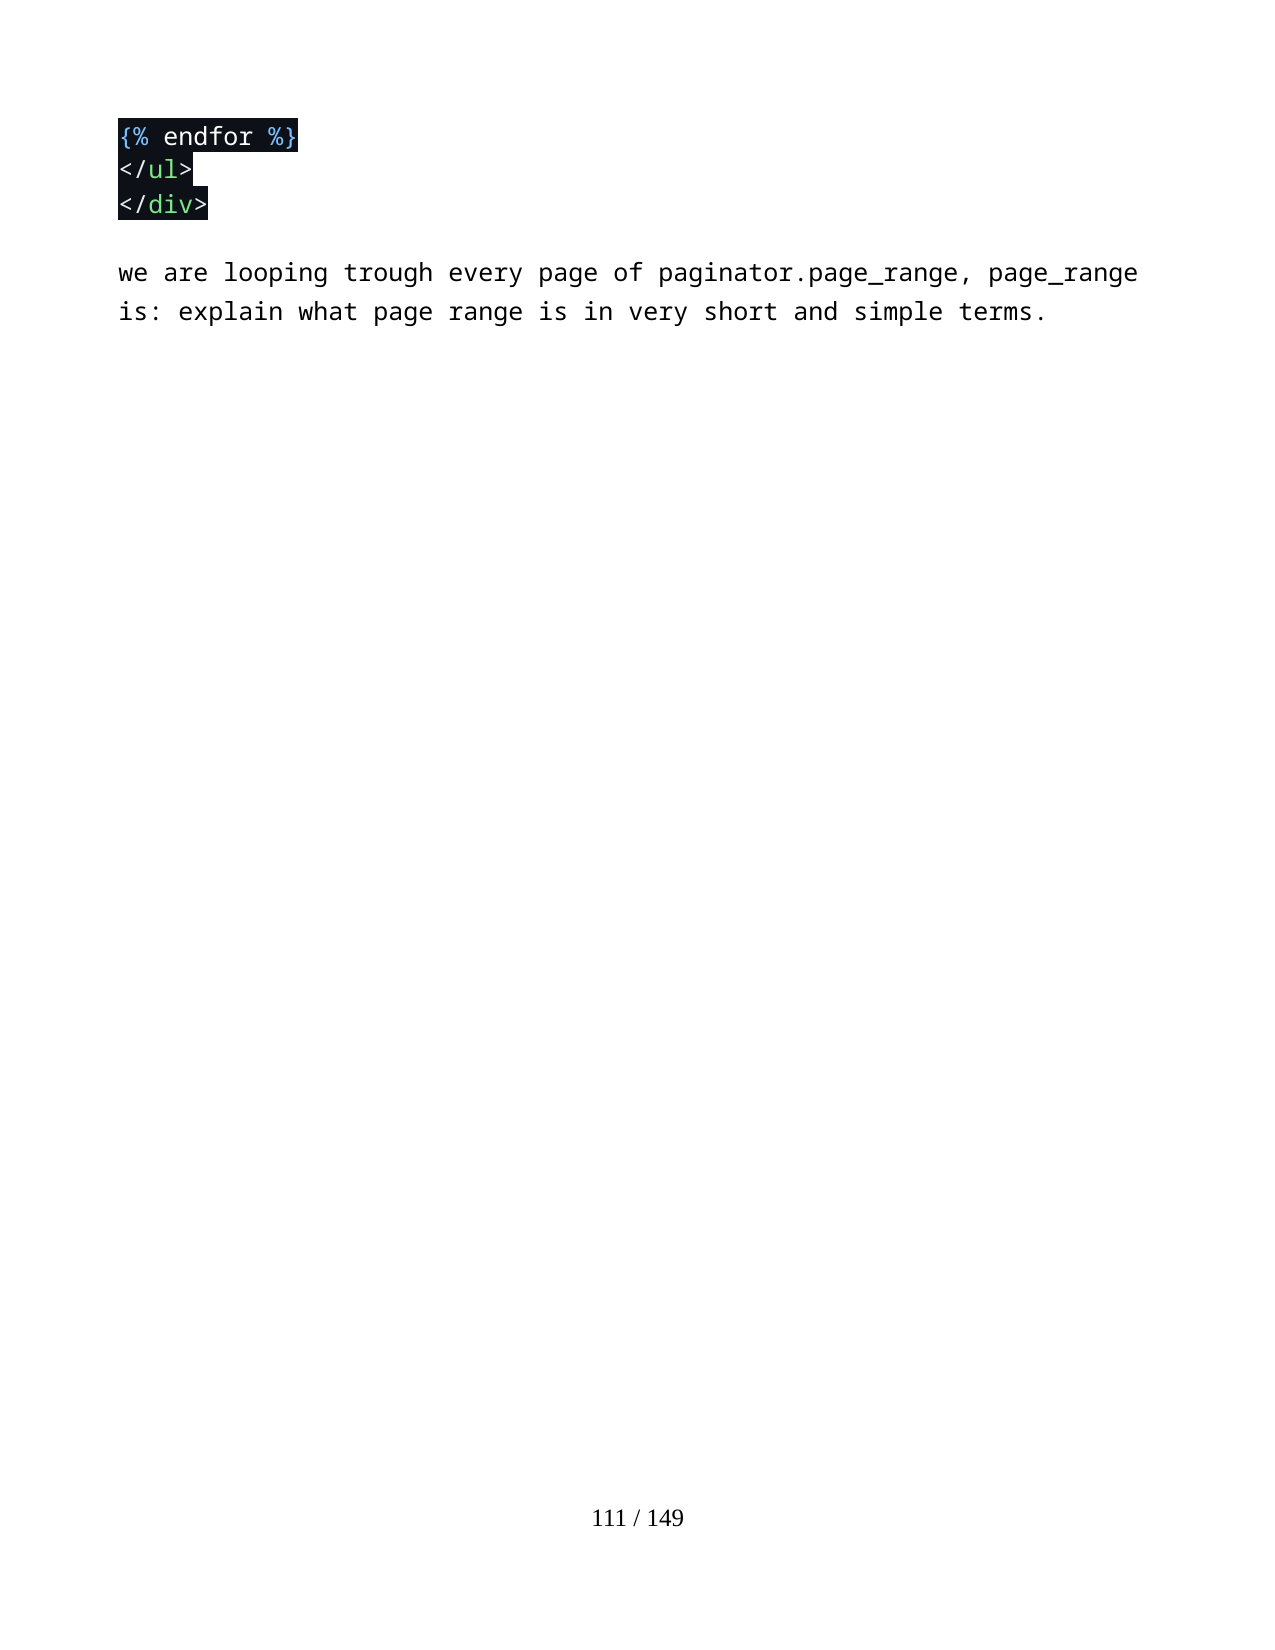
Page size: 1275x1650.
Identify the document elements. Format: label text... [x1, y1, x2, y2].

text {% endfor %} [118, 118, 1157, 152]
text we are looping trough every page of paginator.page_range, page_range is: explain what page range is in very short and simple terms. [118, 254, 1157, 328]
text </ul> [118, 152, 1157, 186]
text </div> [118, 186, 1157, 220]
